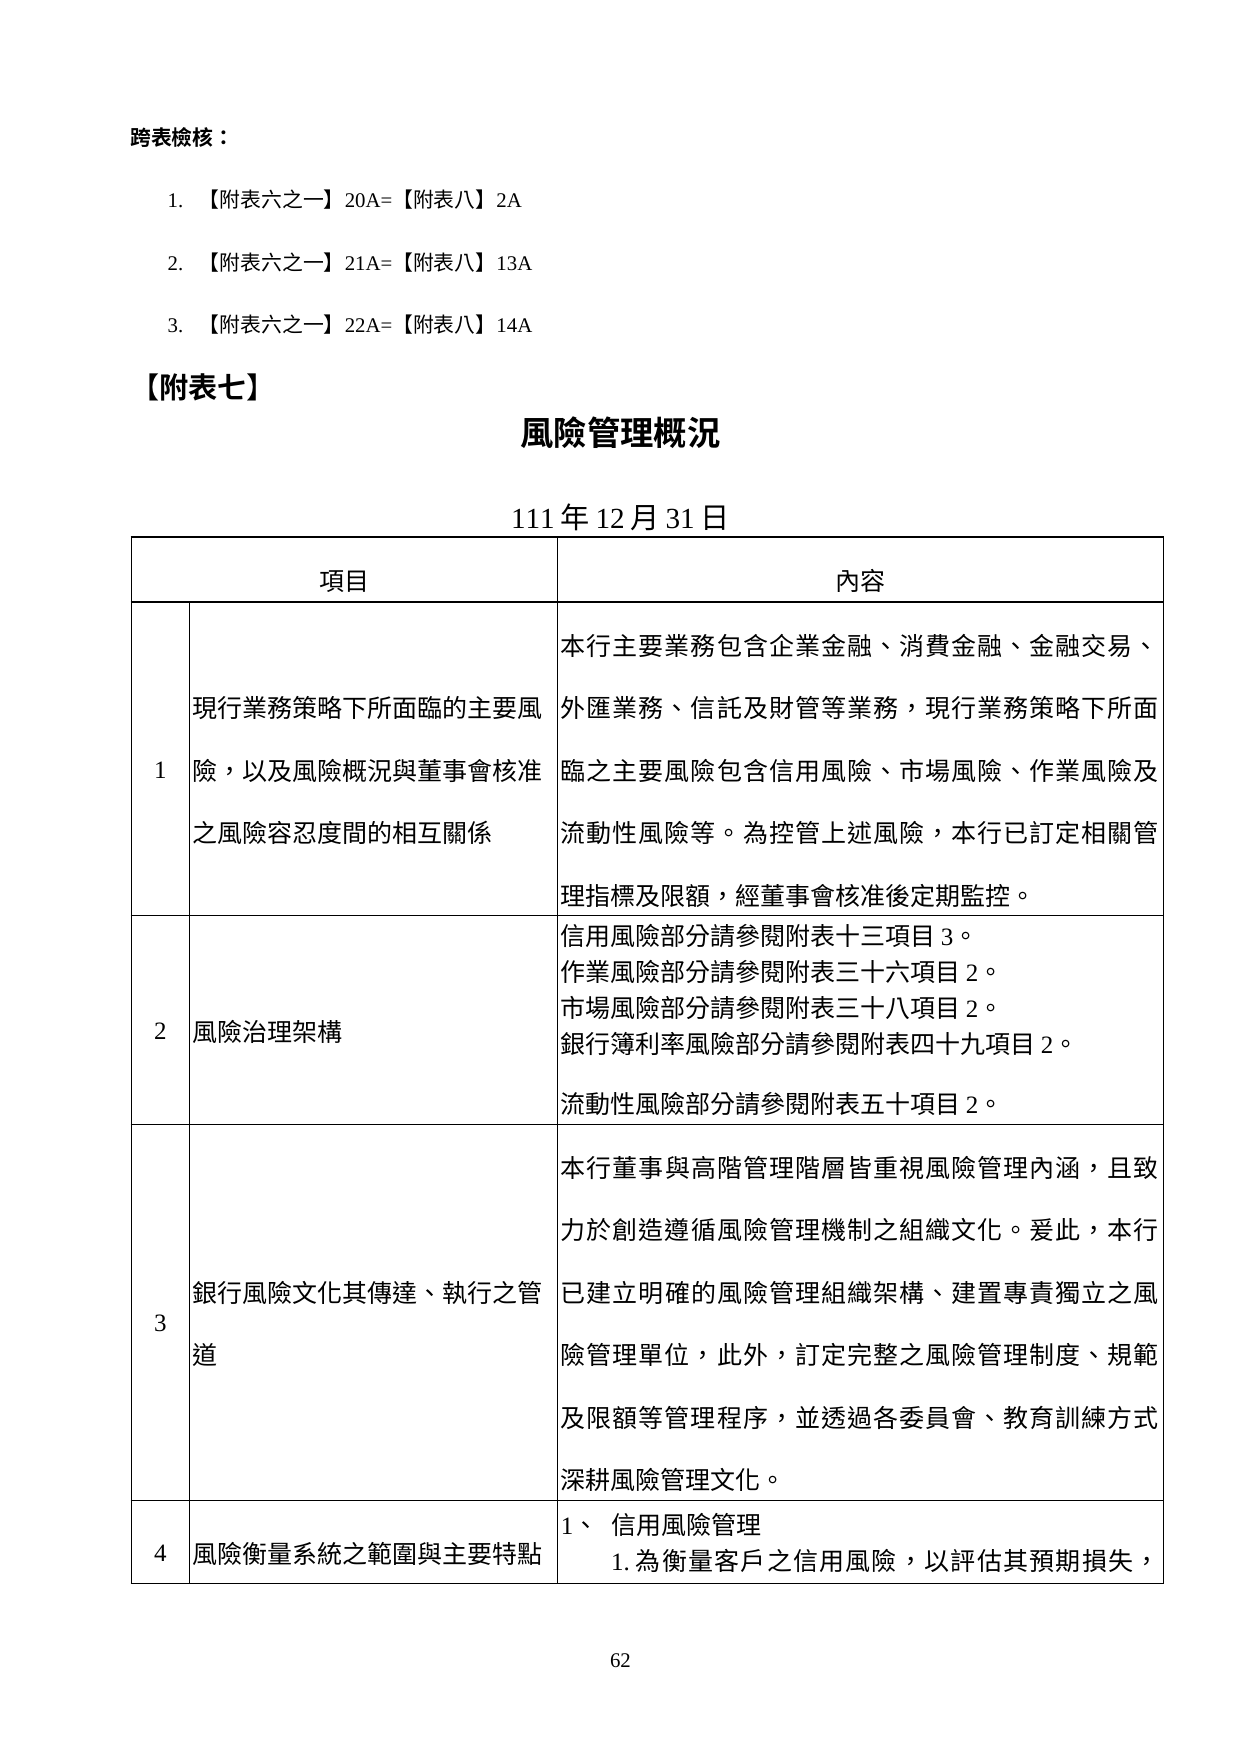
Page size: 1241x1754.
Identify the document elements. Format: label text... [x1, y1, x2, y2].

table_cell 風險治理架構 [190, 916, 557, 1123]
table_header 內容 [558, 538, 1163, 601]
list 【附表六之一】20A=【附表八】2A [167, 157, 1110, 219]
subtitle 【附表七】風險管理概況 [130, 344, 1110, 407]
table_cell 信用風險管理 為衡量客戶之信用風險，以評估其預期損失， [558, 1501, 1163, 1583]
table_cell 現行業務策略下所面臨的主要風險，以及風險概況與董事會核准之風險容忍度間的相互關係 [190, 603, 557, 915]
text 111年12月31日 [130, 474, 1110, 536]
table_cell 信用風險部分請參閱附表十三項目3。 作業風險部分請參閱附表三十六項目2。 市場風險部分請參閱附表三十八項目2。 銀行簿利率風險部分請參閱附表四十九項目2。 流動性風險部分請參閱附表五十項目2。 [558, 916, 1163, 1123]
table_cell 3 [132, 1125, 189, 1499]
table_cell 4 [132, 1501, 189, 1583]
list 【附表六之一】22A=【附表八】14A [167, 282, 1110, 344]
table_cell 銀行風險文化其傳達、執行之管道 [190, 1125, 557, 1499]
table_cell 風險衡量系統之範圍與主要特點 [190, 1501, 557, 1583]
table_cell 2 [132, 916, 189, 1123]
text 跨表檢核： [130, 94, 1110, 157]
table_cell 1 [132, 603, 189, 915]
table_cell 本行董事與高階管理階層皆重視風險管理內涵，且致力於創造遵循風險管理機制之組織文化。爰此，本行已建立明確的風險管理組織架構、建置專責獨立之風險管理單位，此外，訂定完整之風險管理制度、規範及限額等管理程序，並透過各委員會、教育訓練方式深耕風險管理文化。 [558, 1125, 1163, 1499]
list 【附表六之一】21A=【附表八】13A [167, 219, 1110, 282]
table_cell 本行主要業務包含企業金融、消費金融、金融交易、外匯業務、信託及財管等業務，現行業務策略下所面臨之主要風險包含信用風險、市場風險、作業風險及流動性風險等。為控管上述風險，本行已訂定相關管理指標及限額，經董事會核准後定期監控。 [558, 603, 1163, 915]
table_header 項目 [132, 538, 557, 601]
text 風險管理概況 [130, 407, 1110, 455]
